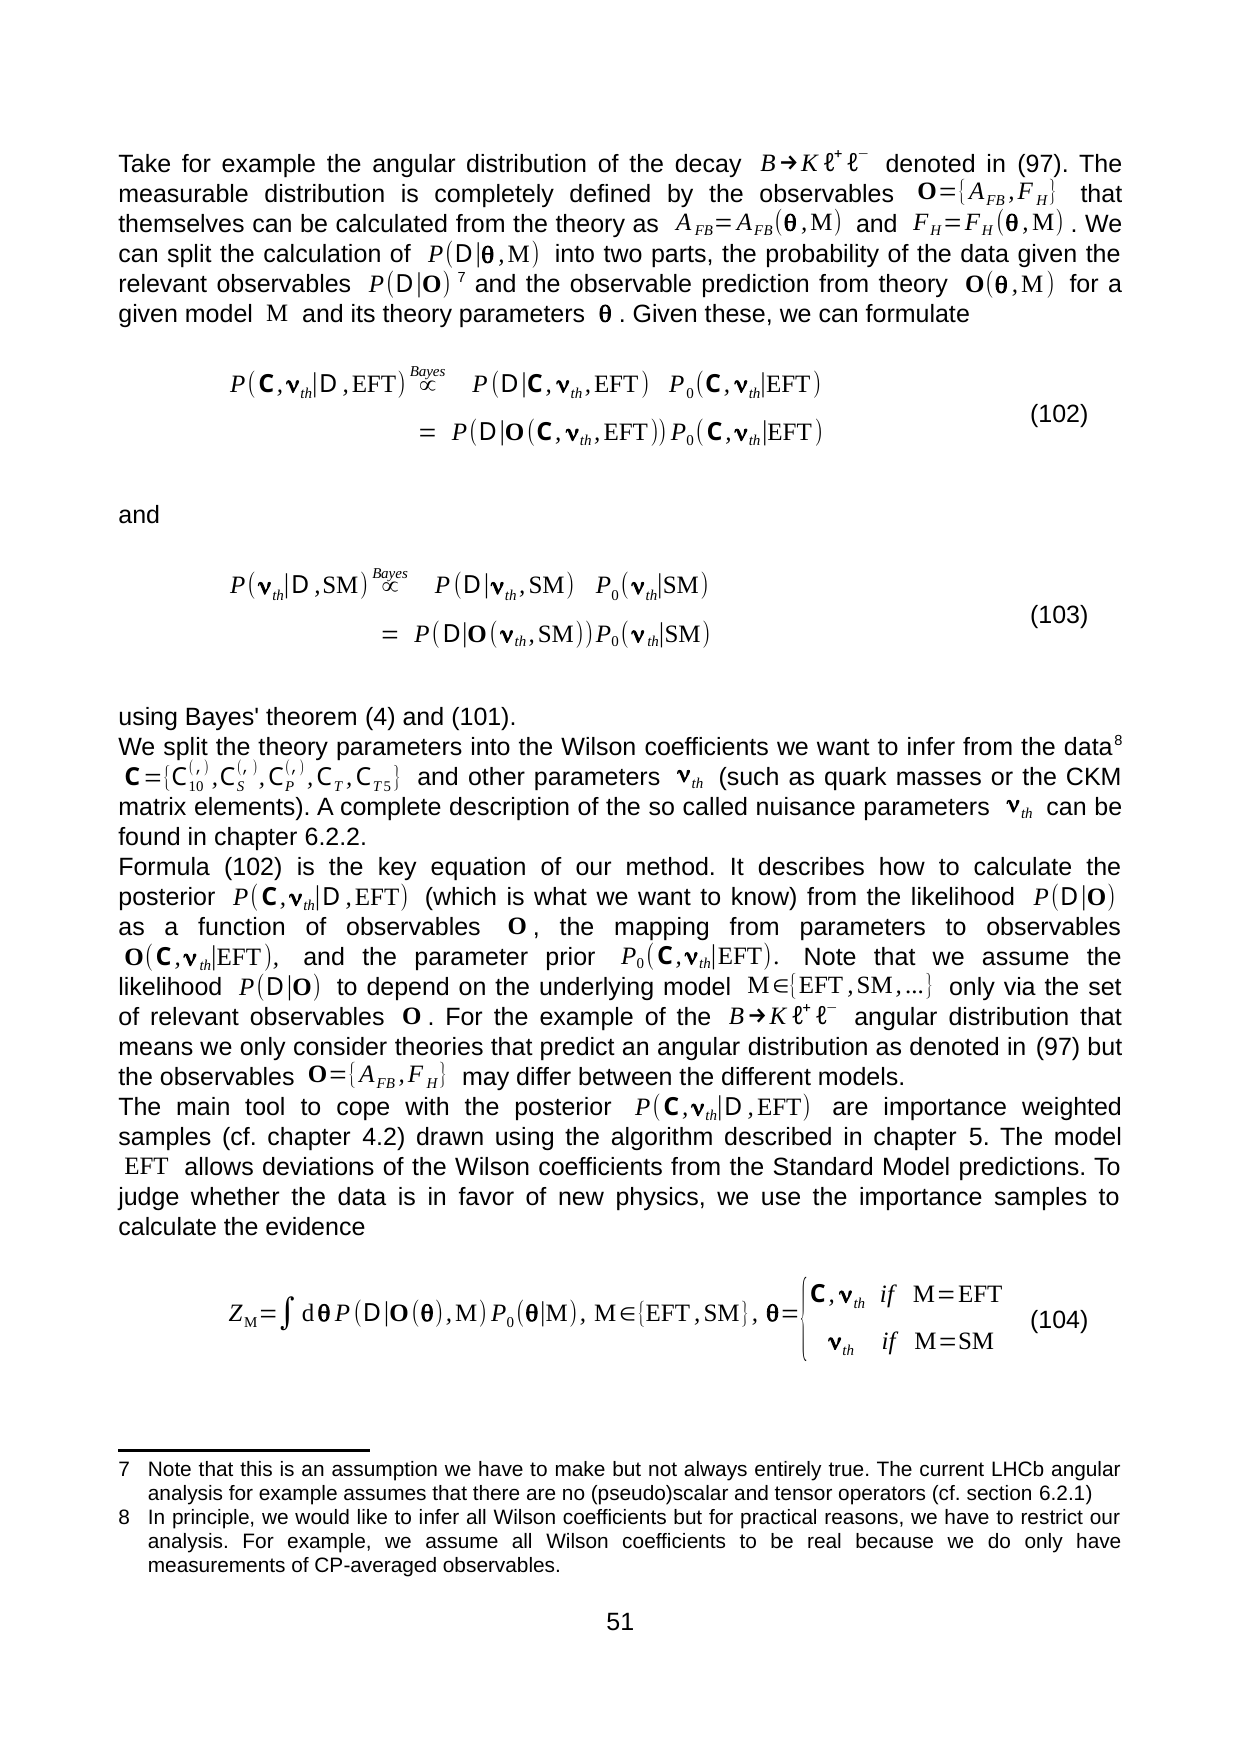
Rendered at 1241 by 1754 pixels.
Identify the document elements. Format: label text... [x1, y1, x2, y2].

text Note that this is an assumption we have to make but not always entirely true. The current LHCb angular analysis for example assumes that there are no (pseudo)scalar and tensor operators (cf. section 6.2.1) [118, 1457, 1122, 1505]
table_header [118, 559, 217, 671]
text Take for example the angular distribution of the decay denoted in (97). The measurable distribution is completely defined by the observables that themselves can be calculated from the theory as and . We can split the calculation of into two parts, the probability of the data given the relevant observables and the observable prediction from theory for a given model and its theory parameters . Given these, we can formulate [118, 148, 1122, 328]
table_header (104) [1024, 1270, 1123, 1368]
text We split the theory parameters into the Wilson coefficients we want to infer from the data and other parameters (such as quark masses or the CKM matrix elements). A complete description of the so called nuisance parameters can be found in chapter 6.2.2. [118, 731, 1122, 851]
table_header [217, 357, 1024, 470]
table_header (103) [1024, 559, 1123, 671]
text using Bayes' theorem (4) and (101). [118, 701, 1122, 731]
table_header [118, 1270, 217, 1368]
text In principle, we would like to infer all Wilson coefficients but for practical reasons, we have to restrict our analysis. For example, we assume all Wilson coefficients to be real because we do only have measurements of CP‑averaged observables. [118, 1505, 1122, 1578]
table_header [118, 357, 217, 470]
table_header [217, 1270, 1024, 1368]
text Formula (102) is the key equation of our method. It describes how to calculate the posterior (which is what we want to know) from the likelihood as a function of observables , the mapping from parameters to observables and the parameter prior Note that we assume the likelihood to depend on the underlying model only via the set of relevant observables . For the example of the angular distribution that means we only consider theories that predict an angular distribution as denoted in (97) but the observables may differ between the different models. [118, 851, 1122, 1091]
text The main tool to cope with the posterior are importance weighted samples (cf. chapter 4.2) drawn using the algorithm described in chapter 5. The model allows deviations of the Wilson coefficients from the Standard Model predictions. To judge whether the data is in favor of new physics, we use the importance samples to calculate the evidence [118, 1091, 1122, 1241]
table_header (102) [1024, 357, 1123, 470]
table_header [217, 559, 1024, 671]
text and [118, 500, 1122, 530]
